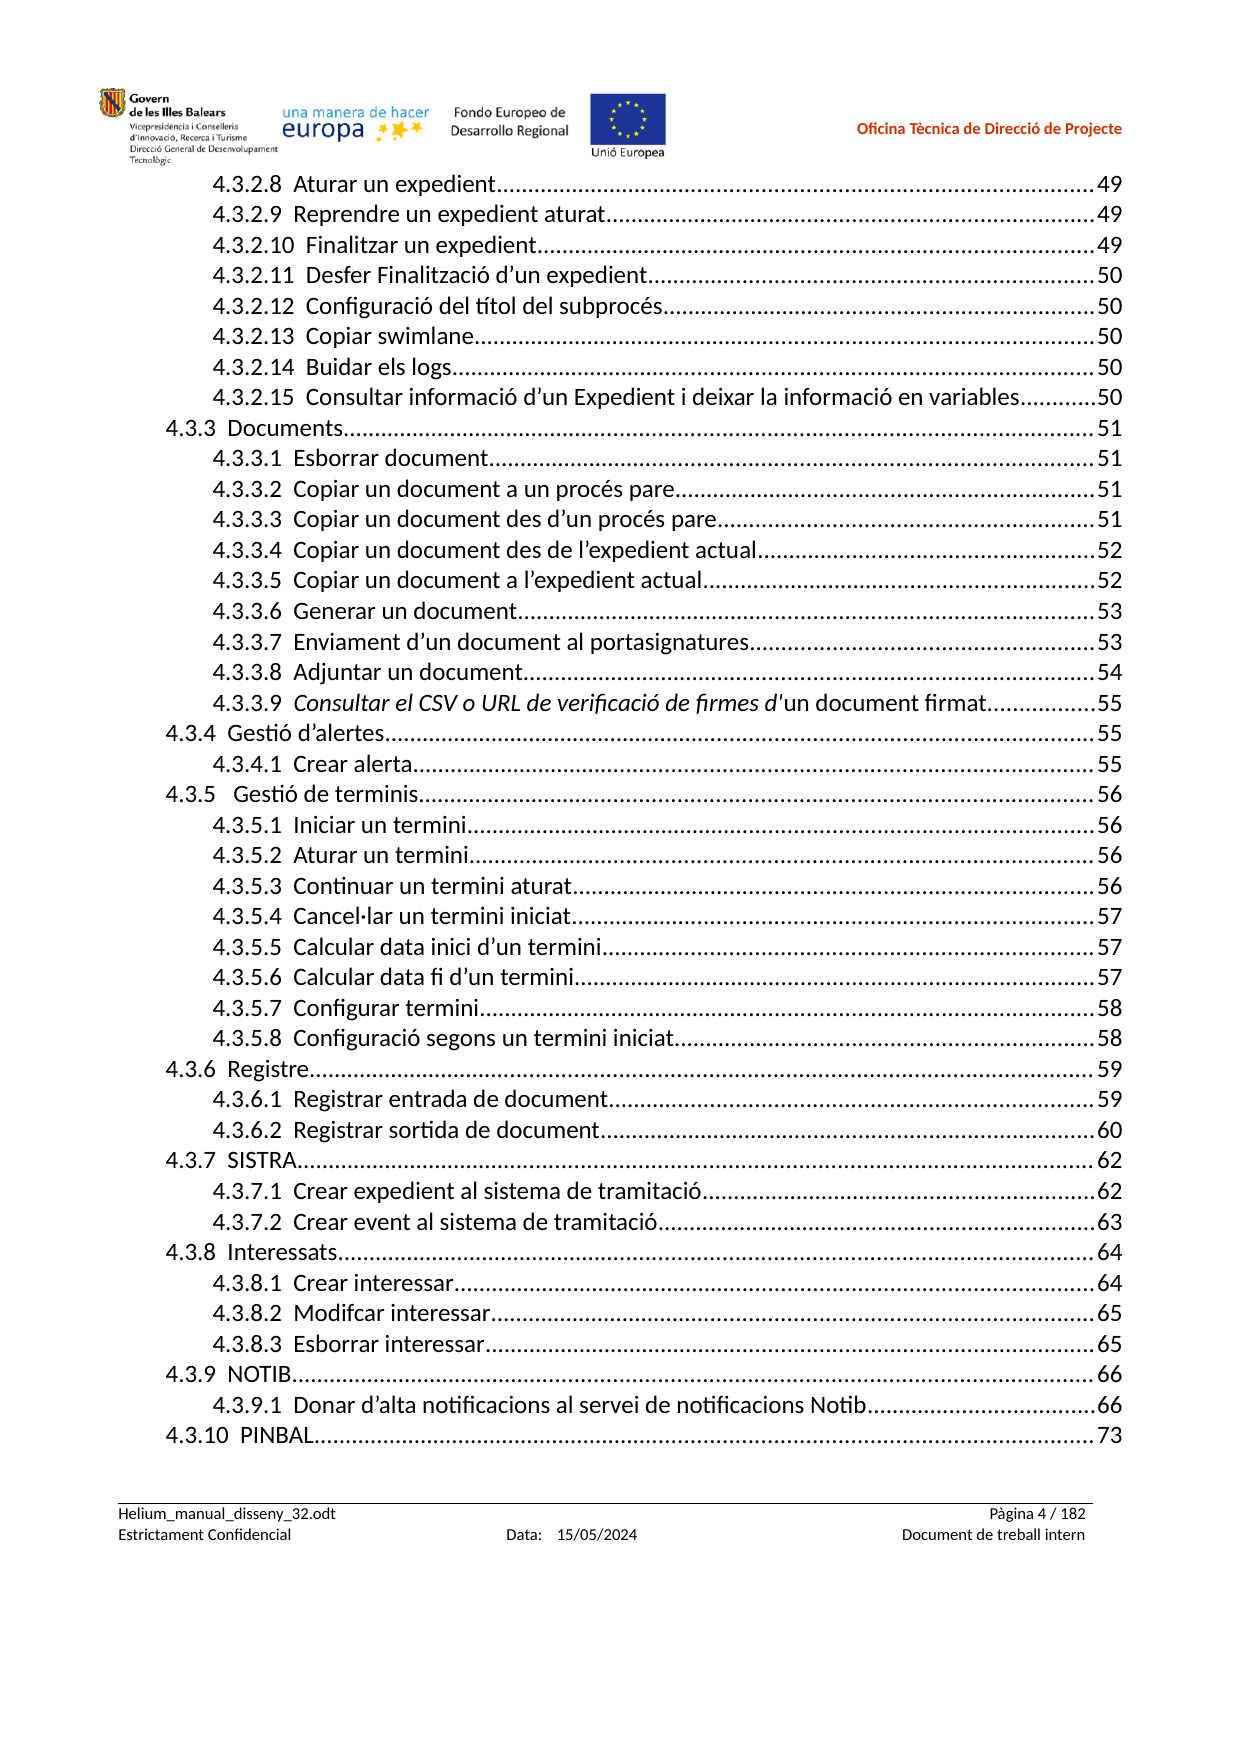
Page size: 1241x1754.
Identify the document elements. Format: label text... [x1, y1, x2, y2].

text 4.3.3.3 Copiar un document des d’un procés pare 51 [207, 504, 1122, 534]
text 4.3.3.4 Copiar un document des de l’expedient actual 52 [207, 534, 1122, 565]
text 4.3.6.2 Registrar sortida de document 60 [207, 1114, 1122, 1144]
text 4.3.3.2 Copiar un document a un procés pare 51 [207, 473, 1122, 504]
text 4.3.8.3 Esborrar interessar 65 [207, 1328, 1122, 1358]
text 4.3.5.3 Continuar un termini aturat 56 [207, 870, 1122, 900]
text 4.3.5.4 Cancel·lar un termini iniciat 57 [207, 900, 1122, 931]
text 4.3.2.12 Configuració del títol del subprocés 50 [207, 290, 1122, 321]
text 4.3.10 PINBAL 73 [160, 1419, 1122, 1450]
text 4.3.4.1 Crear alerta 55 [207, 748, 1122, 778]
text 4.3.3.8 Adjuntar un document 54 [207, 656, 1122, 687]
text 4.3.3.9 Consultar el CSV o URL de verificació de firmes d'un document firmat 55 [207, 687, 1122, 717]
text 4.3.3 Documents 51 [160, 412, 1122, 443]
text 4.3.5.5 Calcular data inici d’un termini 57 [207, 931, 1122, 961]
text 4.3.5 Gestió de terminis 56 [160, 778, 1122, 809]
text 4.3.3.1 Esborrar document 51 [207, 443, 1122, 473]
text 4.3.2.10 Finalitzar un expedient 49 [207, 229, 1122, 259]
text 4.3.6.1 Registrar entrada de document 59 [207, 1083, 1122, 1114]
text 4.3.5.8 Configuració segons un termini iniciat 58 [207, 1022, 1122, 1053]
text 4.3.8.1 Crear interessar 64 [207, 1267, 1122, 1297]
text 4.3.4 Gestió d’alertes 55 [160, 717, 1122, 748]
text 4.3.8 Interessats 64 [160, 1236, 1122, 1267]
text 4.3.7.2 Crear event al sistema de tramitació 63 [207, 1206, 1122, 1236]
text 4.3.5.2 Aturar un termini 56 [207, 839, 1122, 870]
text 4.3.9.1 Donar d’alta notificacions al servei de notificacions Notib 66 [207, 1389, 1122, 1419]
text 4.3.2.9 Reprendre un expedient aturat 49 [207, 198, 1122, 229]
text 4.3.3.5 Copiar un document a l’expedient actual 52 [207, 565, 1122, 595]
text 4.3.8.2 Modifcar interessar 65 [207, 1297, 1122, 1328]
text 4.3.3.6 Generar un document 53 [207, 595, 1122, 626]
text 4.3.3.7 Enviament d’un document al portasignatures 53 [207, 626, 1122, 656]
text 4.3.7 SISTRA 62 [160, 1144, 1122, 1175]
text 4.3.2.14 Buidar els logs 50 [207, 351, 1122, 382]
text 4.3.5.1 Iniciar un termini 56 [207, 809, 1122, 839]
text 4.3.2.8 Aturar un expedient 49 [207, 168, 1122, 198]
text 4.3.5.7 Configurar termini 58 [207, 992, 1122, 1022]
text 4.3.2.11 Desfer Finalització d’un expedient 50 [207, 259, 1122, 290]
text 4.3.2.13 Copiar swimlane 50 [207, 321, 1122, 351]
text 4.3.7.1 Crear expedient al sistema de tramitació 62 [207, 1175, 1122, 1206]
text 4.3.9 NOTIB 66 [160, 1358, 1122, 1389]
text 4.3.5.6 Calcular data fi d’un termini 57 [207, 961, 1122, 992]
picture [99, 87, 668, 166]
text 4.3.6 Registre 59 [160, 1053, 1122, 1083]
text 4.3.2.15 Consultar informació d’un Expedient i deixar la informació en variables 50 [207, 382, 1122, 412]
